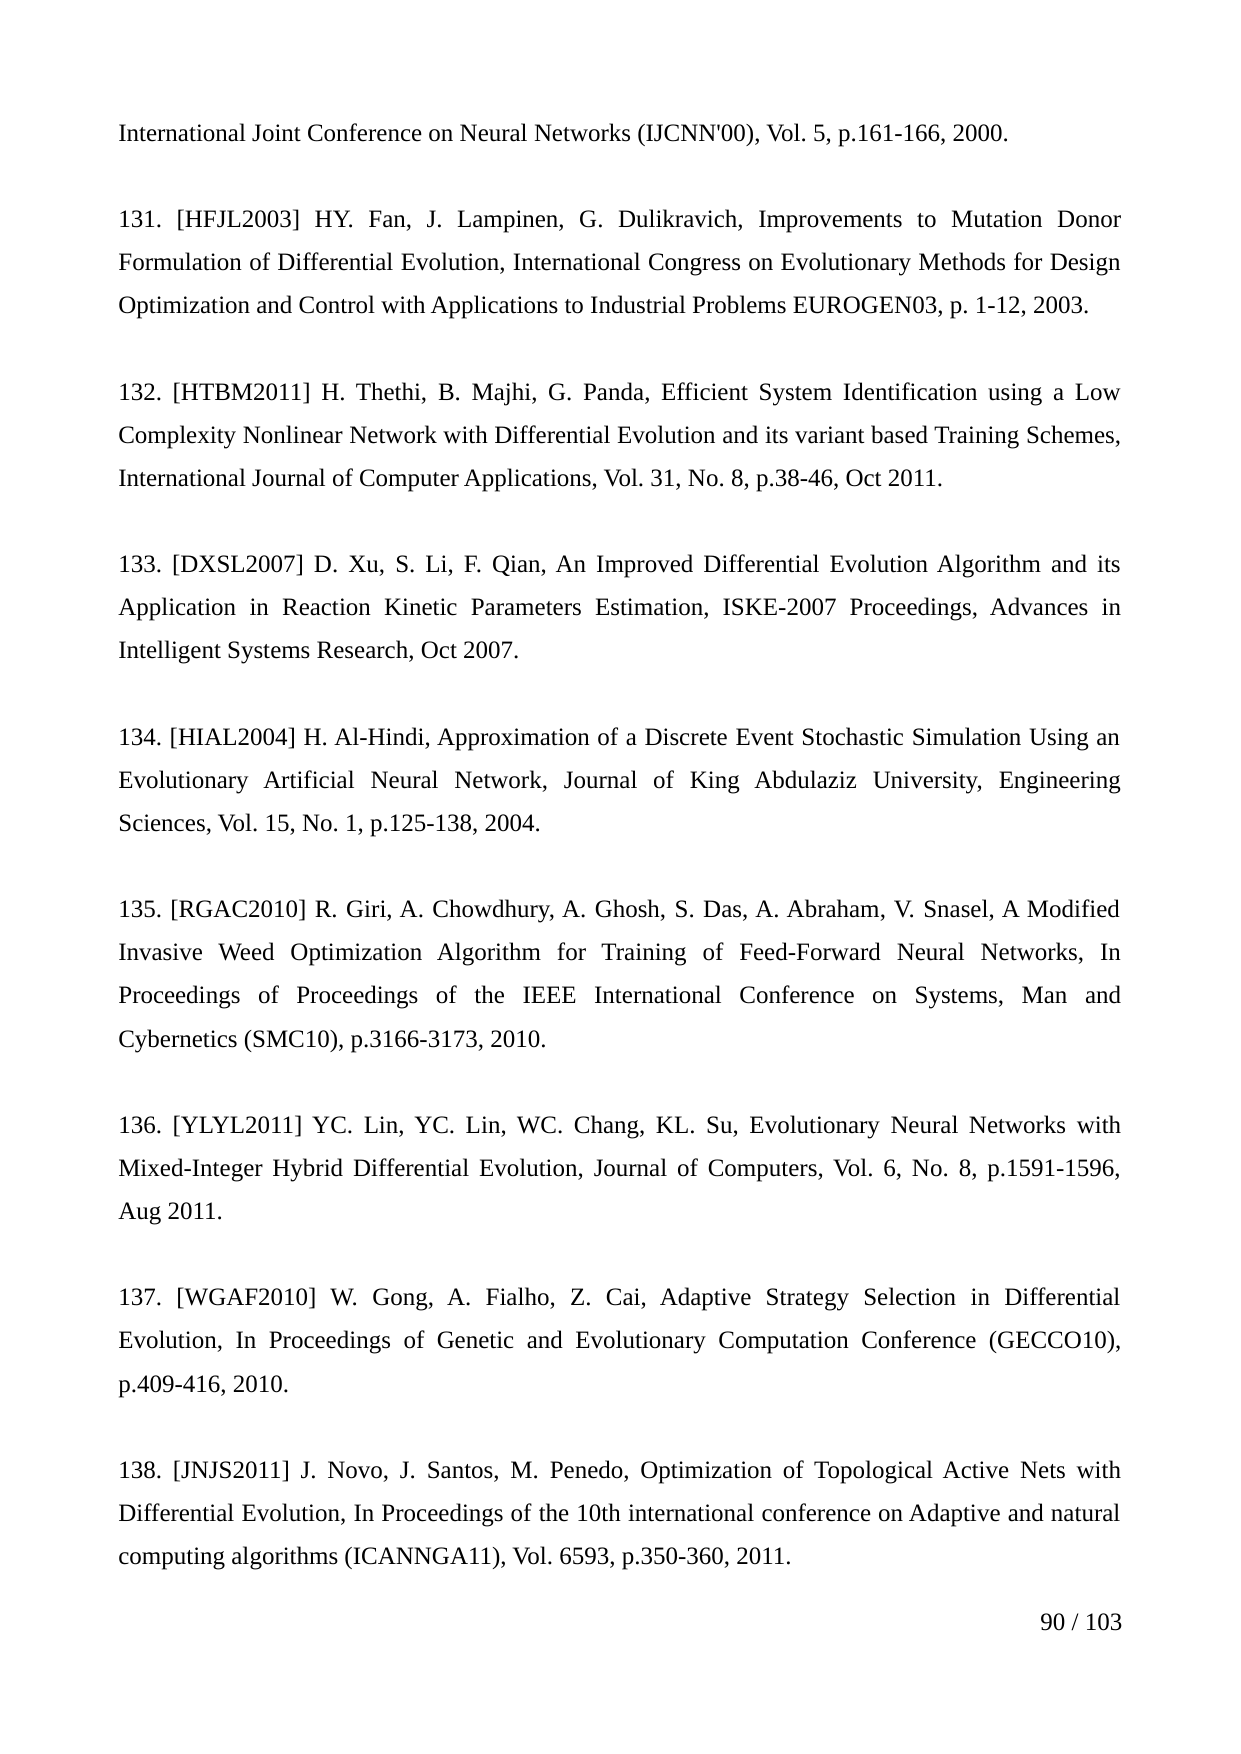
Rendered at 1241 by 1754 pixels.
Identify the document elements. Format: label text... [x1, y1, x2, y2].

text 132. [HTBM2011] H. Thethi, B. Majhi, G. Panda, Efficient System Identification using a Low Complexity Nonlinear Network with Differential Evolution and its variant based Training Schemes, International Journal of Computer Applications, Vol. 31, No. 8, p.38-46, Oct 2011. [118, 377, 1122, 492]
text 133. [DXSL2007] D. Xu, S. Li, F. Qian, An Improved Differential Evolution Algorithm and its Application in Reaction Kinetic Parameters Estimation, ISKE-2007 Proceedings, Advances in Intelligent Systems Research, Oct 2007. [118, 549, 1122, 664]
text International Joint Conference on Neural Networks (IJCNN'00), Vol. 5, p.161-166, 2000. [118, 118, 1122, 147]
text 131. [HFJL2003] HY. Fan, J. Lampinen, G. Dulikravich, Improvements to Mutation Donor Formulation of Differential Evolution, International Congress on Evolutionary Methods for Design Optimization and Control with Applications to Industrial Problems EUROGEN03, p. 1-12, 2003. [118, 204, 1122, 319]
text 136. [YLYL2011] YC. Lin, YC. Lin, WC. Chang, KL. Su, Evolutionary Neural Networks with Mixed-Integer Hybrid Differential Evolution, Journal of Computers, Vol. 6, No. 8, p.1591-1596, Aug 2011. [118, 1110, 1122, 1225]
text 137. [WGAF2010] W. Gong, A. Fialho, Z. Cai, Adaptive Strategy Selection in Differential Evolution, In Proceedings of Genetic and Evolutionary Computation Conference (GECCO10), p.409-416, 2010. [118, 1282, 1122, 1397]
text 134. [HIAL2004] H. Al-Hindi, Approximation of a Discrete Event Stochastic Simulation Using an Evolutionary Artificial Neural Network, Journal of King Abdulaziz University, Engineering Sciences, Vol. 15, No. 1, p.125-138, 2004. [118, 722, 1122, 837]
text 135. [RGAC2010] R. Giri, A. Chowdhury, A. Ghosh, S. Das, A. Abraham, V. Snasel, A Modified Invasive Weed Optimization Algorithm for Training of Feed-Forward Neural Networks, In Proceedings of Proceedings of the IEEE International Conference on Systems, Man and Cybernetics (SMC10), p.3166-3173, 2010. [118, 894, 1122, 1052]
text 138. [JNJS2011] J. Novo, J. Santos, M. Penedo, Optimization of Topological Active Nets with Differential Evolution, In Proceedings of the 10th international conference on Adaptive and natural computing algorithms (ICANNGA11), Vol. 6593, p.350-360, 2011. [118, 1455, 1122, 1570]
